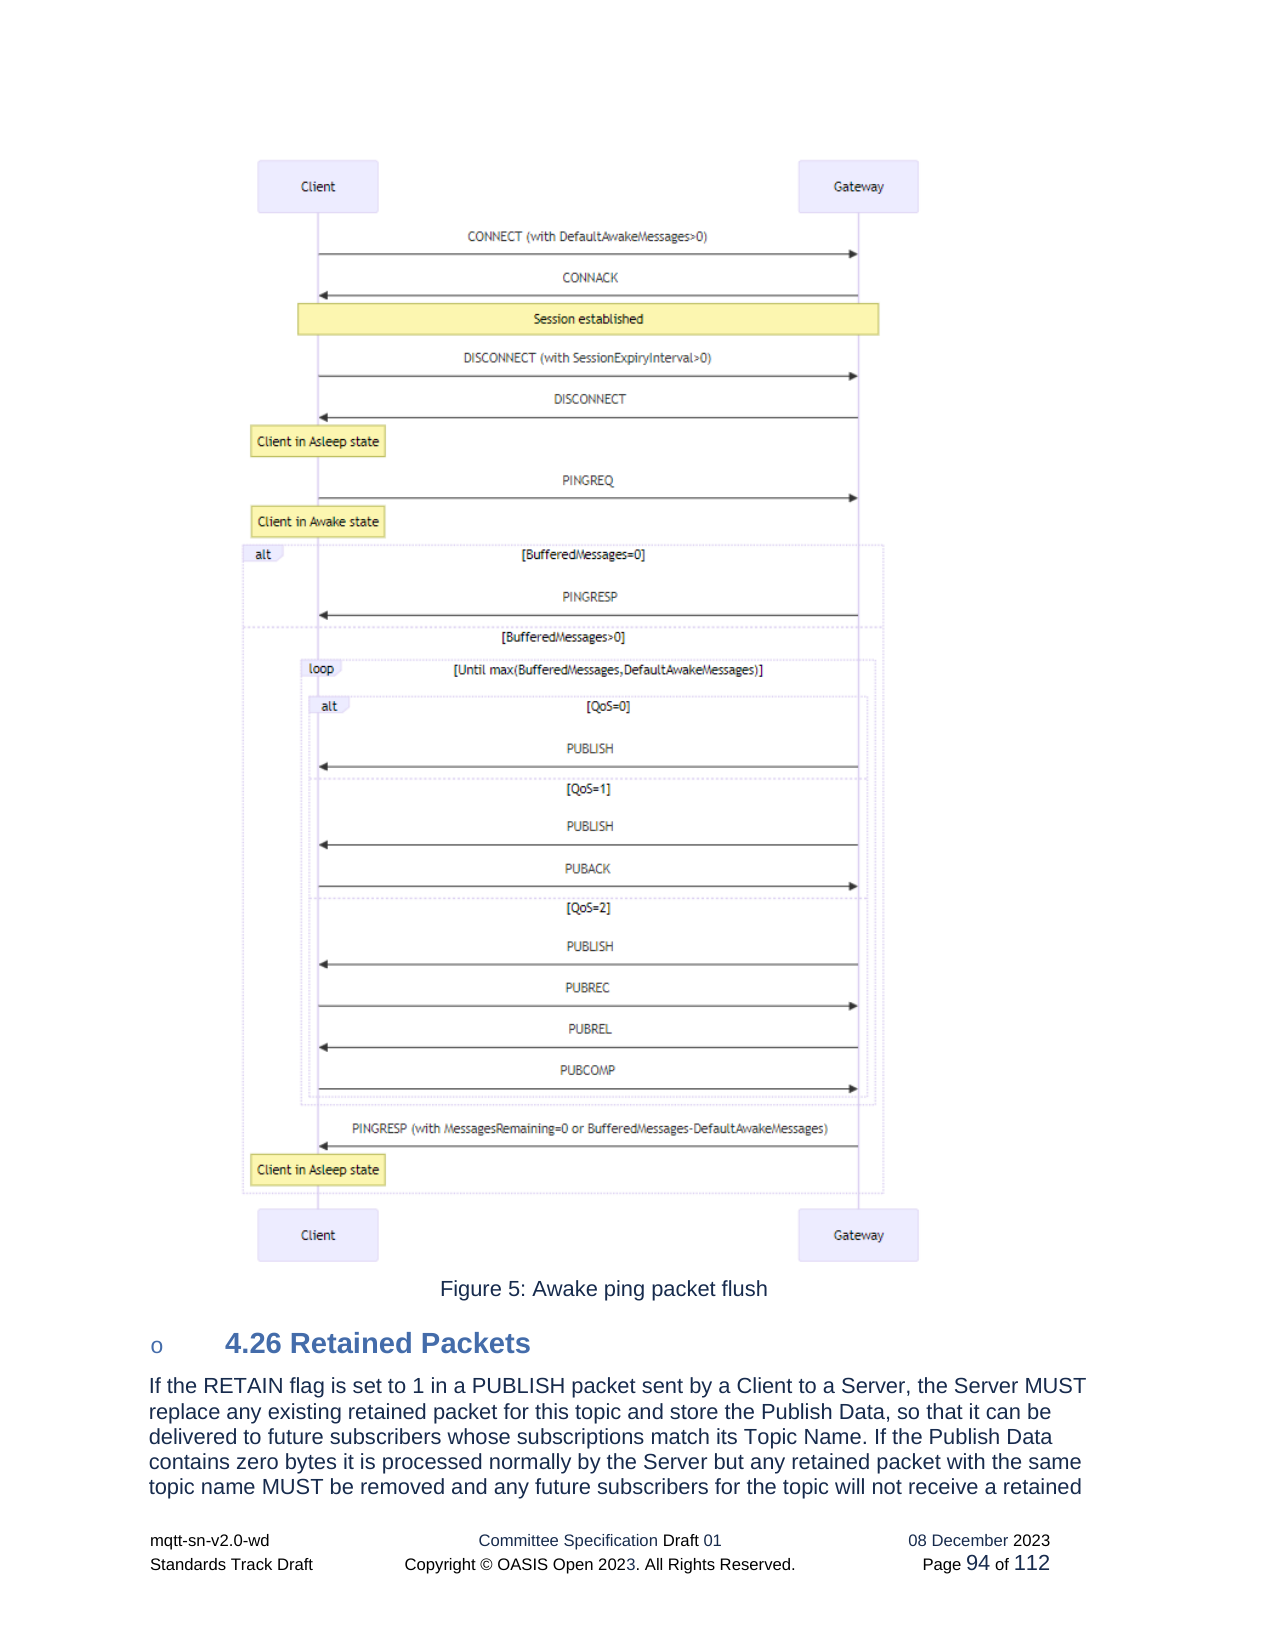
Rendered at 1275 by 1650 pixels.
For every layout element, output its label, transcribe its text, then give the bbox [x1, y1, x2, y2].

text If the RETAIN flag is set to 1 in a PUBLISH packet sent by a Client to a Server, the Server MUST replace any existing retained packet for this topic and store the Publish Data, so that it can be delivered to future subscribers whose subscriptions match its Topic Name. If the Publish Data contains zero bytes it is processed normally by the Server but any retained packet with the same topic name MUST be removed and any future subscribers for the topic will not receive a retained [148, 1373, 1124, 1499]
subtitle 4.26 Retained Packets [150, 1327, 1124, 1361]
picture [238, 150, 931, 1268]
text Figure 5: Awake ping packet flush [148, 1276, 1028, 1302]
